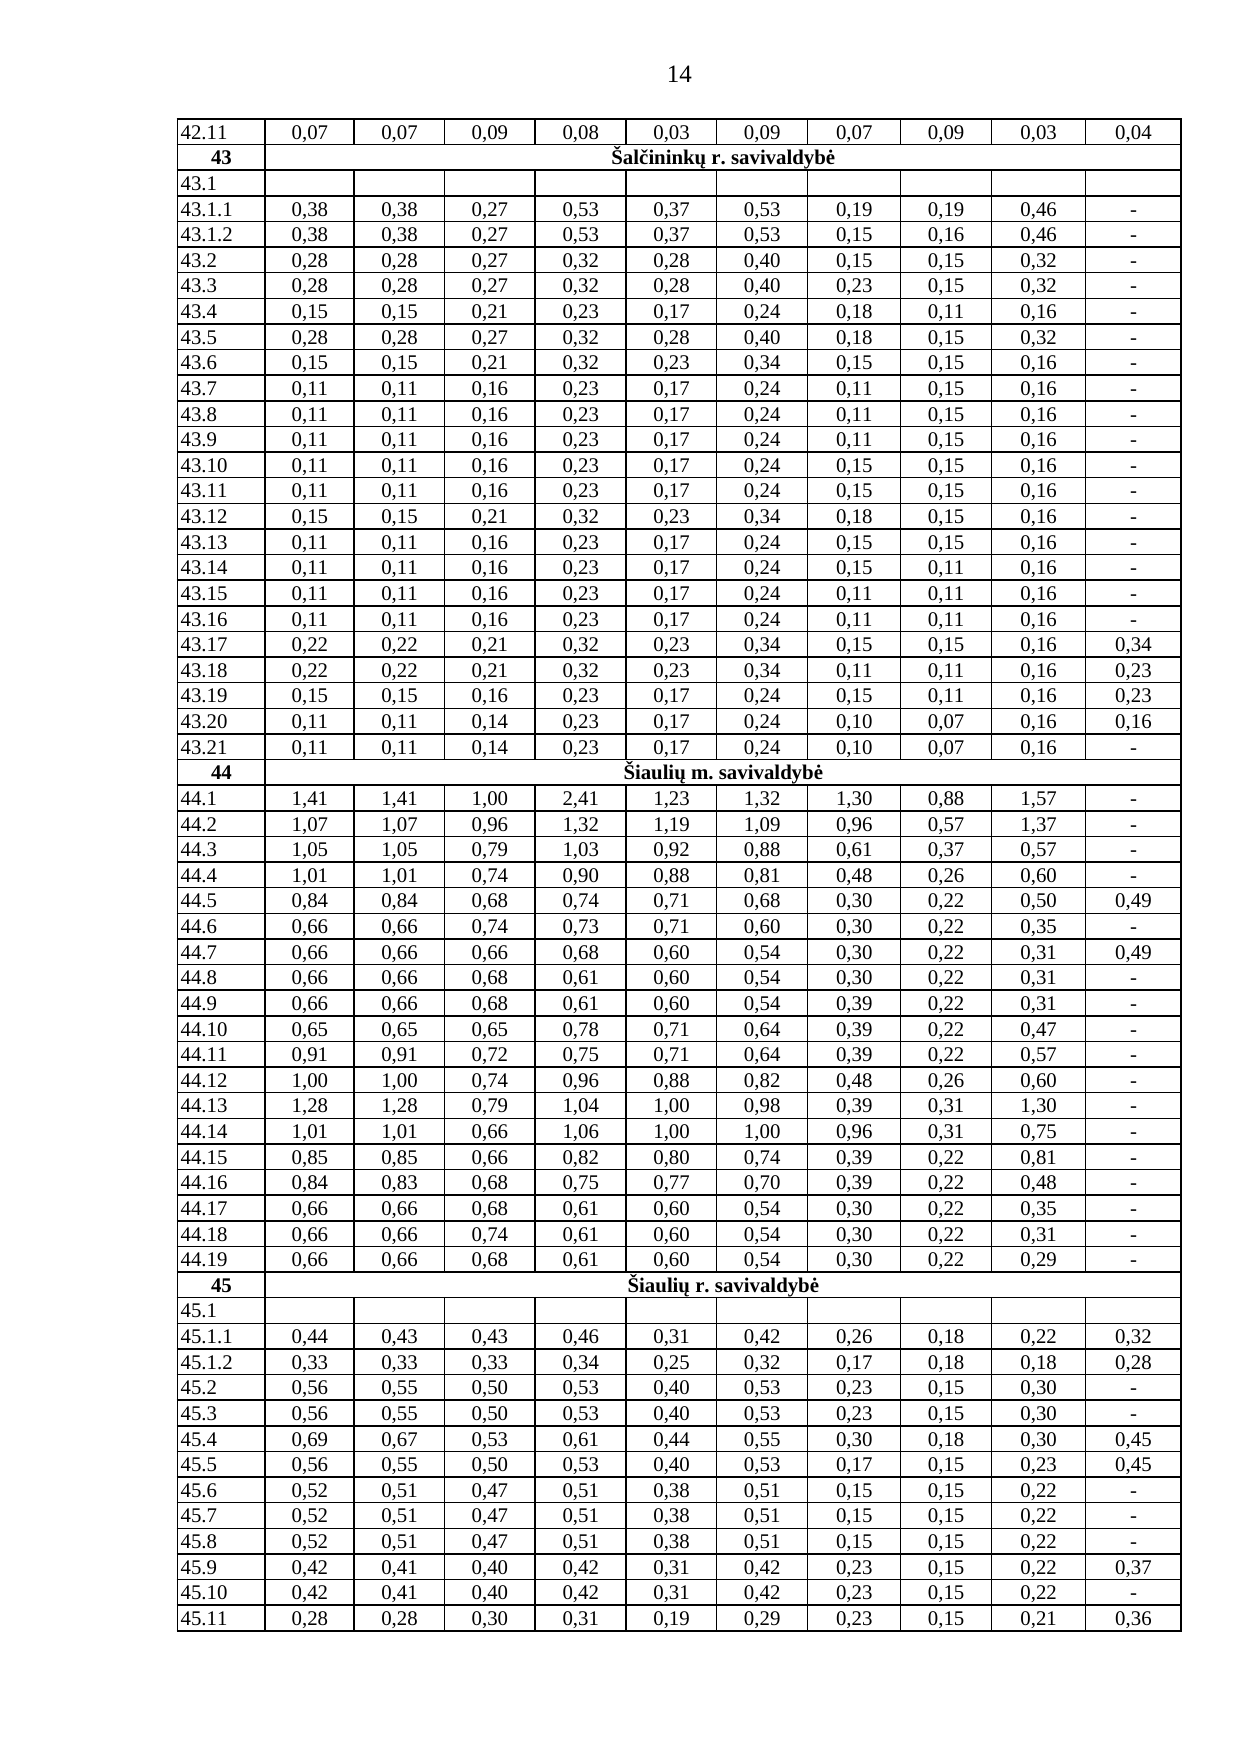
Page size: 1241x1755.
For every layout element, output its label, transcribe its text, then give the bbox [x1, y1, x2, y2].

table_cell 1,00 [266, 1068, 353, 1092]
table_cell 1,41 [266, 786, 353, 810]
table_cell 0,60 [627, 940, 716, 964]
table_cell 0,51 [355, 1478, 444, 1502]
table_cell 0,32 [992, 248, 1085, 272]
table_cell 0,11 [901, 581, 991, 605]
table_cell 0,96 [808, 812, 900, 836]
table_cell 0,21 [992, 1606, 1085, 1630]
table_cell 45.7 [178, 1503, 264, 1527]
table_cell 0,39 [808, 1017, 900, 1041]
table_cell 0,37 [627, 222, 716, 246]
table_cell 0,07 [808, 120, 900, 144]
table_cell 0,15 [808, 1503, 900, 1527]
table_cell 0,27 [445, 197, 534, 221]
table_cell 0,15 [901, 1375, 991, 1399]
table_cell 0,15 [901, 1503, 991, 1527]
table_cell 0,14 [445, 709, 534, 733]
table_cell 0,65 [266, 1017, 353, 1041]
table_cell 0,74 [445, 914, 534, 938]
table_cell - [1086, 991, 1180, 1015]
table_cell 0,15 [808, 248, 900, 272]
table_cell 0,29 [717, 1606, 807, 1630]
table_cell 0,68 [536, 940, 625, 964]
table_cell 0,53 [717, 1401, 807, 1425]
table_cell 0,18 [808, 299, 900, 323]
table_cell 0,23 [627, 504, 716, 528]
table_cell 0,16 [992, 478, 1085, 502]
table_cell 0,18 [992, 1350, 1085, 1374]
table_cell Šalčininkų r. savivaldybė [266, 145, 1180, 169]
table_cell 0,16 [445, 607, 534, 631]
table_cell 0,15 [901, 1478, 991, 1502]
table_cell 0,23 [1086, 658, 1180, 682]
table_cell 0,48 [808, 863, 900, 887]
table_cell 0,96 [536, 1068, 625, 1092]
table_cell 0,16 [901, 222, 991, 246]
table_cell 0,11 [355, 453, 444, 477]
table_cell 1,00 [355, 1068, 444, 1092]
table_cell 0,84 [266, 1170, 353, 1194]
table_cell 0,23 [1086, 683, 1180, 707]
table_cell 0,34 [717, 504, 807, 528]
table_cell 0,32 [536, 325, 625, 349]
table_cell [808, 171, 900, 195]
table_cell 0,66 [266, 914, 353, 938]
table_cell 0,11 [355, 555, 444, 579]
table_cell 0,81 [992, 1145, 1085, 1169]
table_cell 0,18 [901, 1324, 991, 1348]
table_cell 0,07 [355, 120, 444, 144]
table_cell 0,38 [627, 1503, 716, 1527]
table_cell 45.10 [178, 1580, 264, 1604]
table_cell 0,16 [445, 402, 534, 426]
table_cell 0,24 [717, 299, 807, 323]
table_cell 0,83 [355, 1170, 444, 1194]
table_cell 1,05 [355, 837, 444, 861]
table_cell 0,68 [445, 965, 534, 989]
table_cell 1,07 [355, 812, 444, 836]
table_cell 1,32 [717, 786, 807, 810]
table_cell 0,16 [992, 607, 1085, 631]
table_cell 0,14 [445, 735, 534, 759]
table_cell 0,32 [1086, 1324, 1180, 1348]
table_cell 0,30 [808, 1247, 900, 1271]
table_cell 0,35 [992, 1196, 1085, 1220]
table_cell 1,30 [992, 1093, 1085, 1117]
table_cell 0,55 [355, 1375, 444, 1399]
table_cell 0,23 [992, 1452, 1085, 1476]
table_cell 0,61 [536, 1222, 625, 1246]
table_cell 45.11 [178, 1606, 264, 1630]
table_cell 0,57 [992, 1042, 1085, 1066]
table_cell 0,16 [992, 376, 1085, 400]
table_cell 0,60 [627, 965, 716, 989]
table_cell 1,01 [355, 863, 444, 887]
table_cell 0,61 [536, 1247, 625, 1271]
table_cell - [1086, 222, 1180, 246]
table_cell 0,31 [536, 1606, 625, 1630]
table_cell 0,22 [901, 888, 991, 912]
table_cell 1,32 [536, 812, 625, 836]
table_cell 0,22 [901, 1170, 991, 1194]
table_cell 0,30 [808, 1427, 900, 1451]
table_cell 0,66 [445, 1145, 534, 1169]
table_cell 1,07 [266, 812, 353, 836]
table_cell 0,22 [266, 632, 353, 656]
table_cell 43.19 [178, 683, 264, 707]
table_cell 0,37 [1086, 1555, 1180, 1579]
table_cell 0,38 [627, 1529, 716, 1553]
table_cell 43.10 [178, 453, 264, 477]
table_cell 0,15 [808, 478, 900, 502]
table_cell 44.16 [178, 1170, 264, 1194]
table_cell 43.18 [178, 658, 264, 682]
table_cell 0,10 [808, 709, 900, 733]
table_cell 0,16 [992, 530, 1085, 554]
table_cell 0,18 [808, 504, 900, 528]
table_cell 0,47 [445, 1529, 534, 1553]
table_cell 0,11 [266, 376, 353, 400]
table_cell 0,26 [808, 1324, 900, 1348]
table_cell 0,23 [536, 478, 625, 502]
table_cell 0,31 [627, 1555, 716, 1579]
table_cell 0,22 [992, 1503, 1085, 1527]
table_cell - [1086, 376, 1180, 400]
table_cell 0,54 [717, 1222, 807, 1246]
table_cell 0,56 [266, 1375, 353, 1399]
table_cell 0,16 [992, 453, 1085, 477]
table_cell 0,66 [266, 1247, 353, 1271]
table_cell 0,23 [627, 632, 716, 656]
table_cell 0,24 [717, 376, 807, 400]
table_cell 0,39 [808, 1170, 900, 1194]
table_cell 0,15 [901, 1555, 991, 1579]
table_cell - [1086, 965, 1180, 989]
table_cell 0,16 [992, 402, 1085, 426]
table_cell 0,74 [536, 888, 625, 912]
table_cell 1,00 [627, 1119, 716, 1143]
table_cell 45.3 [178, 1401, 264, 1425]
table_cell - [1086, 863, 1180, 887]
table_cell 0,53 [536, 1375, 625, 1399]
table_cell 0,51 [536, 1478, 625, 1502]
table_cell 0,11 [808, 402, 900, 426]
table_cell 0,45 [1086, 1427, 1180, 1451]
table_cell 0,61 [808, 837, 900, 861]
table_cell 2,41 [536, 786, 625, 810]
table_cell 0,16 [445, 581, 534, 605]
table_cell 0,30 [808, 914, 900, 938]
table_cell 0,34 [717, 632, 807, 656]
table_cell 0,22 [992, 1555, 1085, 1579]
table_cell 0,31 [901, 1093, 991, 1117]
table_cell 0,75 [536, 1042, 625, 1066]
table_cell 0,15 [901, 453, 991, 477]
table_cell 0,11 [266, 453, 353, 477]
table_cell 0,26 [901, 1068, 991, 1092]
table_cell 0,40 [445, 1580, 534, 1604]
table_cell 0,15 [901, 273, 991, 297]
table_cell 0,53 [536, 222, 625, 246]
table_cell 0,15 [901, 478, 991, 502]
table_cell 0,21 [445, 350, 534, 374]
table_cell - [1086, 273, 1180, 297]
table_cell 0,42 [717, 1580, 807, 1604]
table_cell - [1086, 914, 1180, 938]
table_cell 0,17 [627, 709, 716, 733]
table_cell 0,15 [266, 350, 353, 374]
table_cell 0,03 [627, 120, 716, 144]
table_cell 0,54 [717, 965, 807, 989]
table_cell 0,23 [536, 709, 625, 733]
table_cell 0,46 [992, 222, 1085, 246]
table_cell 43.13 [178, 530, 264, 554]
table_cell - [1086, 1042, 1180, 1066]
table_cell 0,23 [808, 273, 900, 297]
table_cell 0,16 [992, 504, 1085, 528]
table_cell 0,60 [992, 863, 1085, 887]
table_cell 0,56 [266, 1452, 353, 1476]
table_cell 0,27 [445, 222, 534, 246]
table_cell 1,01 [355, 1119, 444, 1143]
table_cell 43.15 [178, 581, 264, 605]
table_cell - [1086, 1145, 1180, 1169]
table_cell 0,23 [536, 402, 625, 426]
table_cell 0,23 [536, 299, 625, 323]
table_cell 0,43 [355, 1324, 444, 1348]
table_cell 0,24 [717, 402, 807, 426]
table_cell 0,22 [901, 914, 991, 938]
table_cell 45.1.1 [178, 1324, 264, 1348]
table_cell - [1086, 1478, 1180, 1502]
table_cell 44.2 [178, 812, 264, 836]
table_cell 0,37 [627, 197, 716, 221]
table_cell 0,17 [627, 683, 716, 707]
table_cell 0,51 [536, 1529, 625, 1553]
table_cell 0,17 [627, 299, 716, 323]
table_cell 0,72 [445, 1042, 534, 1066]
table_cell 0,11 [266, 478, 353, 502]
table_cell 0,39 [808, 991, 900, 1015]
table_cell 0,15 [808, 453, 900, 477]
table_cell [355, 1298, 444, 1322]
table_cell 0,21 [445, 504, 534, 528]
table_cell 0,75 [992, 1119, 1085, 1143]
table_cell [808, 1298, 900, 1322]
table_cell 1,41 [355, 786, 444, 810]
table_cell 45.4 [178, 1427, 264, 1451]
table_cell 0,15 [808, 632, 900, 656]
table_cell [1086, 171, 1180, 195]
table_cell 43.20 [178, 709, 264, 733]
table_cell 0,88 [901, 786, 991, 810]
table_cell 0,11 [355, 478, 444, 502]
table_cell 1,28 [266, 1093, 353, 1117]
table_cell 0,70 [717, 1170, 807, 1194]
table_cell 0,22 [901, 1042, 991, 1066]
table_cell 0,11 [901, 683, 991, 707]
table_cell 0,28 [266, 273, 353, 297]
table_cell 0,16 [1086, 709, 1180, 733]
table_cell 43.6 [178, 350, 264, 374]
table_cell 0,10 [808, 735, 900, 759]
table_cell 0,74 [445, 1068, 534, 1092]
table_cell 0,17 [627, 581, 716, 605]
table_cell 0,07 [266, 120, 353, 144]
table_cell - [1086, 1529, 1180, 1553]
table_cell 0,30 [808, 965, 900, 989]
table_cell - [1086, 1119, 1180, 1143]
table_cell 0,49 [1086, 888, 1180, 912]
table_cell 0,64 [717, 1042, 807, 1066]
table_cell 0,15 [808, 1478, 900, 1502]
table_cell 0,31 [627, 1324, 716, 1348]
table_cell 0,34 [1086, 632, 1180, 656]
table_cell 0,27 [445, 325, 534, 349]
table_cell 0,28 [266, 325, 353, 349]
table_cell 0,21 [445, 658, 534, 682]
table_cell - [1086, 453, 1180, 477]
table_cell 0,35 [992, 914, 1085, 938]
table_cell 0,11 [266, 402, 353, 426]
table_cell - [1086, 350, 1180, 374]
table_cell 44.9 [178, 991, 264, 1015]
table_cell 0,75 [536, 1170, 625, 1194]
table_cell - [1086, 1170, 1180, 1194]
table_cell 0,37 [901, 837, 991, 861]
table_cell 0,22 [901, 1017, 991, 1041]
table_cell 0,09 [445, 120, 534, 144]
table_cell 0,32 [536, 350, 625, 374]
table_cell 0,53 [536, 1452, 625, 1476]
table_cell 0,53 [445, 1427, 534, 1451]
table_cell 43.4 [178, 299, 264, 323]
table_cell [992, 1298, 1085, 1322]
table_cell 0,73 [536, 914, 625, 938]
table_cell 0,40 [717, 273, 807, 297]
table_cell 0,15 [808, 350, 900, 374]
table_cell 0,60 [627, 1196, 716, 1220]
table_cell 0,27 [445, 248, 534, 272]
table_cell 0,24 [717, 478, 807, 502]
table_cell - [1086, 812, 1180, 836]
table_cell 0,11 [355, 607, 444, 631]
table_cell 45.6 [178, 1478, 264, 1502]
table_cell 0,68 [445, 991, 534, 1015]
table_cell 0,23 [627, 350, 716, 374]
table_cell 0,79 [445, 1093, 534, 1117]
table_cell - [1086, 1401, 1180, 1425]
table_cell 0,92 [627, 837, 716, 861]
table_cell 0,47 [992, 1017, 1085, 1041]
table_cell 0,09 [901, 120, 991, 144]
table_cell [627, 171, 716, 195]
table_cell 45.9 [178, 1555, 264, 1579]
table_cell [266, 171, 353, 195]
table_cell - [1086, 837, 1180, 861]
table_cell 0,30 [445, 1606, 534, 1630]
table_cell 0,08 [536, 120, 625, 144]
table_cell 0,11 [266, 581, 353, 605]
table_cell 0,71 [627, 914, 716, 938]
table_cell 43.5 [178, 325, 264, 349]
table_cell [536, 1298, 625, 1322]
table_cell 43.3 [178, 273, 264, 297]
table_cell 44.6 [178, 914, 264, 938]
table_cell - [1086, 1247, 1180, 1271]
table_cell 0,11 [266, 607, 353, 631]
table_cell 0,30 [808, 888, 900, 912]
table_cell 0,22 [901, 965, 991, 989]
table_cell 0,04 [1086, 120, 1180, 144]
table_cell 0,45 [1086, 1452, 1180, 1476]
table_cell - [1086, 530, 1180, 554]
table_cell 44.18 [178, 1222, 264, 1246]
table_cell 0,81 [717, 863, 807, 887]
table_cell 0,17 [627, 735, 716, 759]
table_cell 0,28 [1086, 1350, 1180, 1374]
table_cell 0,66 [355, 1247, 444, 1271]
table_cell 0,88 [627, 863, 716, 887]
table_cell 0,82 [717, 1068, 807, 1092]
table_cell 0,22 [992, 1478, 1085, 1502]
table_cell 0,16 [992, 658, 1085, 682]
table_cell 0,28 [355, 273, 444, 297]
table_cell 0,15 [808, 555, 900, 579]
table_cell - [1086, 555, 1180, 579]
table_cell [627, 1298, 716, 1322]
table_cell 0,15 [901, 1580, 991, 1604]
table_cell 0,33 [355, 1350, 444, 1374]
table_cell 0,32 [536, 273, 625, 297]
table_cell 0,28 [627, 273, 716, 297]
table_cell 43.2 [178, 248, 264, 272]
table_cell 1,37 [992, 812, 1085, 836]
table_cell 0,27 [445, 273, 534, 297]
table_cell 0,51 [536, 1503, 625, 1527]
table_cell 0,22 [266, 658, 353, 682]
table_cell 0,36 [1086, 1606, 1180, 1630]
table_cell 45 [178, 1273, 264, 1297]
table_cell 0,18 [808, 325, 900, 349]
table_cell 0,15 [901, 1452, 991, 1476]
table_cell 0,15 [901, 504, 991, 528]
table_cell 0,74 [445, 863, 534, 887]
table_cell 0,11 [355, 581, 444, 605]
table_cell 0,28 [627, 325, 716, 349]
table_cell 44.5 [178, 888, 264, 912]
table_cell 0,24 [717, 709, 807, 733]
table_cell 0,16 [445, 530, 534, 554]
table_cell 0,66 [445, 940, 534, 964]
table_cell 44.1 [178, 786, 264, 810]
table_cell 45.8 [178, 1529, 264, 1553]
table_cell 0,32 [536, 632, 625, 656]
table_cell 0,19 [627, 1606, 716, 1630]
table_cell [901, 1298, 991, 1322]
table_cell 0,07 [901, 735, 991, 759]
table_cell 0,15 [808, 530, 900, 554]
table_cell 0,16 [445, 427, 534, 451]
table_cell 44.3 [178, 837, 264, 861]
table_cell - [1086, 1017, 1180, 1041]
table_cell 0,51 [717, 1478, 807, 1502]
table_cell 0,15 [808, 222, 900, 246]
table_cell 0,48 [992, 1170, 1085, 1194]
table_cell 0,38 [266, 197, 353, 221]
table_cell 0,21 [445, 299, 534, 323]
table_cell 0,66 [266, 940, 353, 964]
table_cell 0,41 [355, 1580, 444, 1604]
table_cell 0,03 [992, 120, 1085, 144]
table_cell 0,32 [992, 273, 1085, 297]
table_cell 0,42 [717, 1324, 807, 1348]
table_cell 0,52 [266, 1478, 353, 1502]
table_cell 0,60 [627, 1222, 716, 1246]
table_cell 0,28 [355, 1606, 444, 1630]
table_cell 0,18 [901, 1427, 991, 1451]
table_cell 0,42 [536, 1555, 625, 1579]
table_cell 43.17 [178, 632, 264, 656]
table_cell 0,79 [445, 837, 534, 861]
table_cell 0,22 [992, 1580, 1085, 1604]
table_cell 1,19 [627, 812, 716, 836]
table_cell 0,43 [445, 1324, 534, 1348]
table_cell 0,17 [627, 478, 716, 502]
table_cell 0,15 [266, 299, 353, 323]
table_cell 44.4 [178, 863, 264, 887]
table_cell 0,11 [355, 402, 444, 426]
table_cell 0,68 [445, 888, 534, 912]
table_cell 0,16 [992, 709, 1085, 733]
table_cell 0,65 [445, 1017, 534, 1041]
table_cell 0,71 [627, 888, 716, 912]
table_cell 0,53 [536, 197, 625, 221]
table_cell 0,85 [266, 1145, 353, 1169]
table_cell 0,42 [266, 1555, 353, 1579]
table_cell 0,53 [717, 1375, 807, 1399]
table_cell 0,66 [355, 991, 444, 1015]
table_cell 43.9 [178, 427, 264, 451]
table_cell 45.1.2 [178, 1350, 264, 1374]
table_cell - [1086, 1068, 1180, 1092]
table_cell 0,85 [355, 1145, 444, 1169]
table_cell 0,23 [808, 1401, 900, 1425]
table_cell - [1086, 581, 1180, 605]
table_cell 0,16 [445, 683, 534, 707]
table_cell 0,22 [992, 1324, 1085, 1348]
table_cell 0,57 [992, 837, 1085, 861]
table_cell 44.12 [178, 1068, 264, 1092]
table_cell 0,24 [717, 453, 807, 477]
table_cell 0,11 [808, 658, 900, 682]
table_cell 0,11 [808, 607, 900, 631]
table_cell 1,05 [266, 837, 353, 861]
table_cell 0,68 [445, 1196, 534, 1220]
table_cell 0,56 [266, 1401, 353, 1425]
table_cell 1,00 [627, 1093, 716, 1117]
table_cell 1,30 [808, 786, 900, 810]
table_cell 0,16 [992, 581, 1085, 605]
table_cell 0,23 [536, 376, 625, 400]
table_cell 44.7 [178, 940, 264, 964]
table_cell 0,28 [355, 325, 444, 349]
table_cell 0,15 [901, 350, 991, 374]
table_cell 0,67 [355, 1427, 444, 1451]
table_cell 0,66 [266, 991, 353, 1015]
table_cell 0,23 [536, 735, 625, 759]
table_cell 45.5 [178, 1452, 264, 1476]
table_cell 0,42 [266, 1580, 353, 1604]
table_cell 0,42 [536, 1580, 625, 1604]
table_cell 0,22 [355, 632, 444, 656]
table_cell 0,32 [536, 658, 625, 682]
table_cell 0,33 [266, 1350, 353, 1374]
table_cell 0,11 [808, 427, 900, 451]
table_cell 0,15 [901, 530, 991, 554]
table_cell 0,23 [536, 683, 625, 707]
table_cell 0,39 [808, 1093, 900, 1117]
table_cell 0,42 [717, 1555, 807, 1579]
table_cell 0,39 [808, 1145, 900, 1169]
table_cell 0,22 [901, 940, 991, 964]
table_cell 0,96 [808, 1119, 900, 1143]
table_cell 0,40 [717, 325, 807, 349]
table_cell Šiaulių m. savivaldybė [266, 760, 1180, 784]
table_cell 0,66 [445, 1119, 534, 1143]
table_cell 43.1 [178, 171, 264, 195]
table_cell 0,46 [992, 197, 1085, 221]
table_cell 1,00 [445, 786, 534, 810]
table_cell 0,66 [355, 1222, 444, 1246]
table_cell 0,24 [717, 427, 807, 451]
table_cell - [1086, 735, 1180, 759]
table_cell 0,30 [808, 1196, 900, 1220]
table_cell - [1086, 1222, 1180, 1246]
table_cell 0,22 [901, 1247, 991, 1271]
table_cell 0,88 [627, 1068, 716, 1092]
table_cell 43.1.2 [178, 222, 264, 246]
table_cell 43.14 [178, 555, 264, 579]
table_cell 0,22 [901, 1145, 991, 1169]
table_cell 0,51 [717, 1503, 807, 1527]
table_cell 0,60 [717, 914, 807, 938]
table_cell 0,30 [992, 1427, 1085, 1451]
table_cell 0,68 [445, 1247, 534, 1271]
table_cell 0,65 [355, 1017, 444, 1041]
table_cell Šiaulių r. savivaldybė [266, 1273, 1180, 1297]
table_cell 0,64 [717, 1017, 807, 1041]
table_cell 0,49 [1086, 940, 1180, 964]
table_cell 0,19 [808, 197, 900, 221]
table_cell 0,16 [445, 555, 534, 579]
table_cell 0,23 [536, 453, 625, 477]
table_cell 0,15 [808, 683, 900, 707]
table_cell 0,61 [536, 965, 625, 989]
table_cell 0,84 [355, 888, 444, 912]
table_cell 0,24 [717, 607, 807, 631]
table_cell 0,11 [266, 427, 353, 451]
table_cell [445, 171, 534, 195]
table_cell [266, 1298, 353, 1322]
table_cell 0,31 [992, 940, 1085, 964]
table_cell 43.16 [178, 607, 264, 631]
table_cell 0,38 [627, 1478, 716, 1502]
table_cell 0,71 [627, 1042, 716, 1066]
table_cell 0,68 [717, 888, 807, 912]
table_cell - [1086, 504, 1180, 528]
table_cell 0,31 [992, 1222, 1085, 1246]
table_cell 0,52 [266, 1529, 353, 1553]
table_cell 0,39 [808, 1042, 900, 1066]
table_cell 0,11 [901, 555, 991, 579]
table_cell 1,04 [536, 1093, 625, 1117]
table_cell 1,03 [536, 837, 625, 861]
table_cell 0,22 [901, 991, 991, 1015]
table_cell 0,23 [536, 530, 625, 554]
table_cell 0,48 [808, 1068, 900, 1092]
table_cell 0,54 [717, 940, 807, 964]
table_cell - [1086, 1093, 1180, 1117]
table_cell 0,31 [992, 991, 1085, 1015]
table_cell [901, 171, 991, 195]
table_cell - [1086, 299, 1180, 323]
table_cell 0,24 [717, 735, 807, 759]
table_cell 0,21 [445, 632, 534, 656]
table_cell 0,96 [445, 812, 534, 836]
table_cell 0,31 [992, 965, 1085, 989]
table_cell 44.13 [178, 1093, 264, 1117]
table_cell 0,23 [536, 427, 625, 451]
table_cell 0,24 [717, 683, 807, 707]
table_cell 0,40 [717, 248, 807, 272]
table_cell 0,91 [266, 1042, 353, 1066]
table_cell - [1086, 325, 1180, 349]
table_cell 0,15 [901, 1401, 991, 1425]
table_cell 0,41 [355, 1555, 444, 1579]
table_cell 0,53 [717, 197, 807, 221]
table_cell 0,51 [355, 1503, 444, 1527]
table_cell 0,88 [717, 837, 807, 861]
table_cell 0,46 [536, 1324, 625, 1348]
table_cell 0,50 [445, 1401, 534, 1425]
table_cell 0,66 [355, 965, 444, 989]
table_cell 0,60 [992, 1068, 1085, 1092]
table_cell 42.11 [178, 120, 264, 144]
table_cell [992, 171, 1085, 195]
table_cell 0,11 [266, 555, 353, 579]
table_cell 0,55 [717, 1427, 807, 1451]
table_cell 0,54 [717, 1196, 807, 1220]
table_cell 0,44 [266, 1324, 353, 1348]
table_cell 0,16 [445, 478, 534, 502]
table_cell 0,51 [355, 1529, 444, 1553]
table_cell 0,31 [901, 1119, 991, 1143]
table_cell 0,15 [901, 1529, 991, 1553]
table_cell 0,16 [992, 632, 1085, 656]
table_cell 45.2 [178, 1375, 264, 1399]
table_cell 0,90 [536, 863, 625, 887]
table_cell 0,53 [717, 1452, 807, 1476]
table_cell 0,74 [717, 1145, 807, 1169]
table_cell 0,17 [627, 376, 716, 400]
table_cell 0,17 [627, 530, 716, 554]
table_cell 0,22 [901, 1222, 991, 1246]
table_cell 0,22 [355, 658, 444, 682]
table_cell 0,07 [901, 709, 991, 733]
table_cell 0,11 [355, 427, 444, 451]
table_cell - [1086, 607, 1180, 631]
table_cell [717, 1298, 807, 1322]
table_cell 0,09 [717, 120, 807, 144]
table_cell - [1086, 1196, 1180, 1220]
table_cell 1,23 [627, 786, 716, 810]
table_cell 0,34 [717, 658, 807, 682]
table_cell 0,74 [445, 1222, 534, 1246]
table_cell 1,06 [536, 1119, 625, 1143]
table_cell 0,22 [901, 1196, 991, 1220]
table_cell 0,40 [445, 1555, 534, 1579]
table_cell 45.1 [178, 1298, 264, 1322]
table_cell 0,66 [355, 1196, 444, 1220]
table_cell 0,11 [808, 376, 900, 400]
table_cell 0,51 [717, 1529, 807, 1553]
table_cell - [1086, 478, 1180, 502]
table_cell 0,17 [627, 453, 716, 477]
table_cell 0,15 [901, 632, 991, 656]
table_cell 0,32 [717, 1350, 807, 1374]
table_cell 0,30 [808, 1222, 900, 1246]
table_cell 0,34 [536, 1350, 625, 1374]
table_cell 0,17 [627, 427, 716, 451]
table_cell 0,17 [627, 402, 716, 426]
table_cell 44.11 [178, 1042, 264, 1066]
table_cell - [1086, 786, 1180, 810]
table_cell 0,55 [355, 1401, 444, 1425]
table_cell 0,11 [266, 709, 353, 733]
table_cell 0,80 [627, 1145, 716, 1169]
table_cell 0,50 [445, 1375, 534, 1399]
table_cell 0,53 [536, 1401, 625, 1425]
table_cell 0,17 [808, 1452, 900, 1476]
table_cell 0,11 [266, 735, 353, 759]
table_cell 0,16 [992, 350, 1085, 374]
table_cell 0,22 [992, 1529, 1085, 1553]
table_cell 0,82 [536, 1145, 625, 1169]
table_cell 0,40 [627, 1452, 716, 1476]
table_cell 0,47 [445, 1478, 534, 1502]
table_cell 0,23 [808, 1375, 900, 1399]
table_cell 44.19 [178, 1247, 264, 1271]
table_cell 0,11 [355, 709, 444, 733]
table_cell 0,16 [992, 427, 1085, 451]
table_cell 0,54 [717, 1247, 807, 1271]
table_cell - [1086, 402, 1180, 426]
table_cell 0,16 [992, 555, 1085, 579]
table_cell 0,15 [266, 504, 353, 528]
table_cell 0,33 [445, 1350, 534, 1374]
table_cell 0,98 [717, 1093, 807, 1117]
table_cell 0,15 [808, 1529, 900, 1553]
table_cell 0,38 [266, 222, 353, 246]
table_cell 0,68 [445, 1170, 534, 1194]
table_cell 0,38 [355, 222, 444, 246]
table_cell 0,52 [266, 1503, 353, 1527]
table_cell 44.17 [178, 1196, 264, 1220]
table_cell 0,47 [445, 1503, 534, 1527]
table_cell 0,61 [536, 991, 625, 1015]
table_cell 0,16 [445, 453, 534, 477]
table_cell - [1086, 1503, 1180, 1527]
table_cell 0,54 [717, 991, 807, 1015]
table_cell 0,11 [901, 607, 991, 631]
table_cell 0,66 [355, 940, 444, 964]
table_cell 43.8 [178, 402, 264, 426]
table_cell 0,40 [627, 1375, 716, 1399]
table_cell 0,53 [717, 222, 807, 246]
table_cell 0,57 [901, 812, 991, 836]
table_cell 0,28 [627, 248, 716, 272]
table_cell 0,16 [992, 683, 1085, 707]
table_cell 0,66 [355, 914, 444, 938]
table_cell 0,17 [808, 1350, 900, 1374]
table_cell 0,16 [992, 735, 1085, 759]
table_cell 0,23 [808, 1580, 900, 1604]
table_cell 0,91 [355, 1042, 444, 1066]
table_cell 44.10 [178, 1017, 264, 1041]
table_cell 0,71 [627, 1017, 716, 1041]
table_cell - [1086, 1580, 1180, 1604]
table_cell 0,15 [355, 350, 444, 374]
table_cell [717, 171, 807, 195]
table_cell 0,28 [266, 1606, 353, 1630]
table_cell 0,18 [901, 1350, 991, 1374]
table_cell 0,32 [536, 248, 625, 272]
table_cell 0,16 [992, 299, 1085, 323]
table_cell 0,16 [445, 376, 534, 400]
table_cell 0,15 [901, 427, 991, 451]
table_cell 0,11 [808, 581, 900, 605]
table_cell - [1086, 427, 1180, 451]
table_cell [445, 1298, 534, 1322]
table_cell 43 [178, 145, 264, 169]
table_cell 0,23 [536, 581, 625, 605]
table_cell 0,15 [901, 402, 991, 426]
table_cell 0,11 [355, 376, 444, 400]
table_cell 44.14 [178, 1119, 264, 1143]
table_cell 0,60 [627, 991, 716, 1015]
table_cell 0,11 [355, 735, 444, 759]
table_cell 0,44 [627, 1427, 716, 1451]
table_cell 0,77 [627, 1170, 716, 1194]
table_cell 0,50 [445, 1452, 534, 1476]
table_cell 0,55 [355, 1452, 444, 1476]
table_cell 0,15 [266, 683, 353, 707]
table_cell 0,15 [901, 248, 991, 272]
table_cell 0,15 [355, 299, 444, 323]
table_cell 0,23 [536, 607, 625, 631]
table_cell 0,34 [717, 350, 807, 374]
table_cell 0,31 [627, 1580, 716, 1604]
table_cell 0,17 [627, 607, 716, 631]
table_cell 0,28 [266, 248, 353, 272]
table_cell 0,50 [992, 888, 1085, 912]
table_cell 0,24 [717, 581, 807, 605]
table_cell 0,78 [536, 1017, 625, 1041]
table_cell 0,38 [355, 197, 444, 221]
table_cell 0,23 [808, 1555, 900, 1579]
table_cell 0,11 [355, 530, 444, 554]
table_cell 0,11 [901, 299, 991, 323]
table_cell 0,24 [717, 555, 807, 579]
table_cell 43.7 [178, 376, 264, 400]
table_cell 0,30 [992, 1375, 1085, 1399]
table_cell 0,15 [355, 683, 444, 707]
table_cell 0,15 [901, 1606, 991, 1630]
table_cell 0,66 [266, 1222, 353, 1246]
table_cell 1,01 [266, 863, 353, 887]
table_cell 1,28 [355, 1093, 444, 1117]
table_cell 0,66 [266, 1196, 353, 1220]
table_cell 0,28 [355, 248, 444, 272]
table_cell 0,11 [266, 530, 353, 554]
table_cell [1086, 1298, 1180, 1322]
table_cell 0,66 [266, 965, 353, 989]
table_cell 43.11 [178, 478, 264, 502]
table_cell 0,69 [266, 1427, 353, 1451]
table_cell 0,40 [627, 1401, 716, 1425]
table_cell 0,26 [901, 863, 991, 887]
table_cell 0,11 [901, 658, 991, 682]
table_cell 0,61 [536, 1427, 625, 1451]
table_cell 1,01 [266, 1119, 353, 1143]
table_cell 0,23 [808, 1606, 900, 1630]
table_cell 0,24 [717, 530, 807, 554]
table_cell [536, 171, 625, 195]
table_cell 1,00 [717, 1119, 807, 1143]
table_cell 43.21 [178, 735, 264, 759]
table_cell - [1086, 197, 1180, 221]
table_cell 0,32 [992, 325, 1085, 349]
table_cell 0,23 [536, 555, 625, 579]
table_cell 44.15 [178, 1145, 264, 1169]
table_cell 43.1.1 [178, 197, 264, 221]
table_cell 0,15 [901, 325, 991, 349]
table_cell 0,15 [355, 504, 444, 528]
table_cell 44 [178, 760, 264, 784]
table_cell 0,84 [266, 888, 353, 912]
table_cell 0,15 [901, 376, 991, 400]
table_cell 0,25 [627, 1350, 716, 1374]
table_cell 0,17 [627, 555, 716, 579]
table_cell 0,61 [536, 1196, 625, 1220]
table_cell 0,60 [627, 1247, 716, 1271]
table_cell 44.8 [178, 965, 264, 989]
table_cell 1,57 [992, 786, 1085, 810]
table_cell - [1086, 1375, 1180, 1399]
table_cell - [1086, 248, 1180, 272]
table_cell 0,19 [901, 197, 991, 221]
table_cell [355, 171, 444, 195]
table_cell 0,30 [808, 940, 900, 964]
table_cell 43.12 [178, 504, 264, 528]
table_cell 1,09 [717, 812, 807, 836]
table_cell 0,23 [627, 658, 716, 682]
table_cell 0,30 [992, 1401, 1085, 1425]
table_cell 0,29 [992, 1247, 1085, 1271]
table_cell 0,32 [536, 504, 625, 528]
